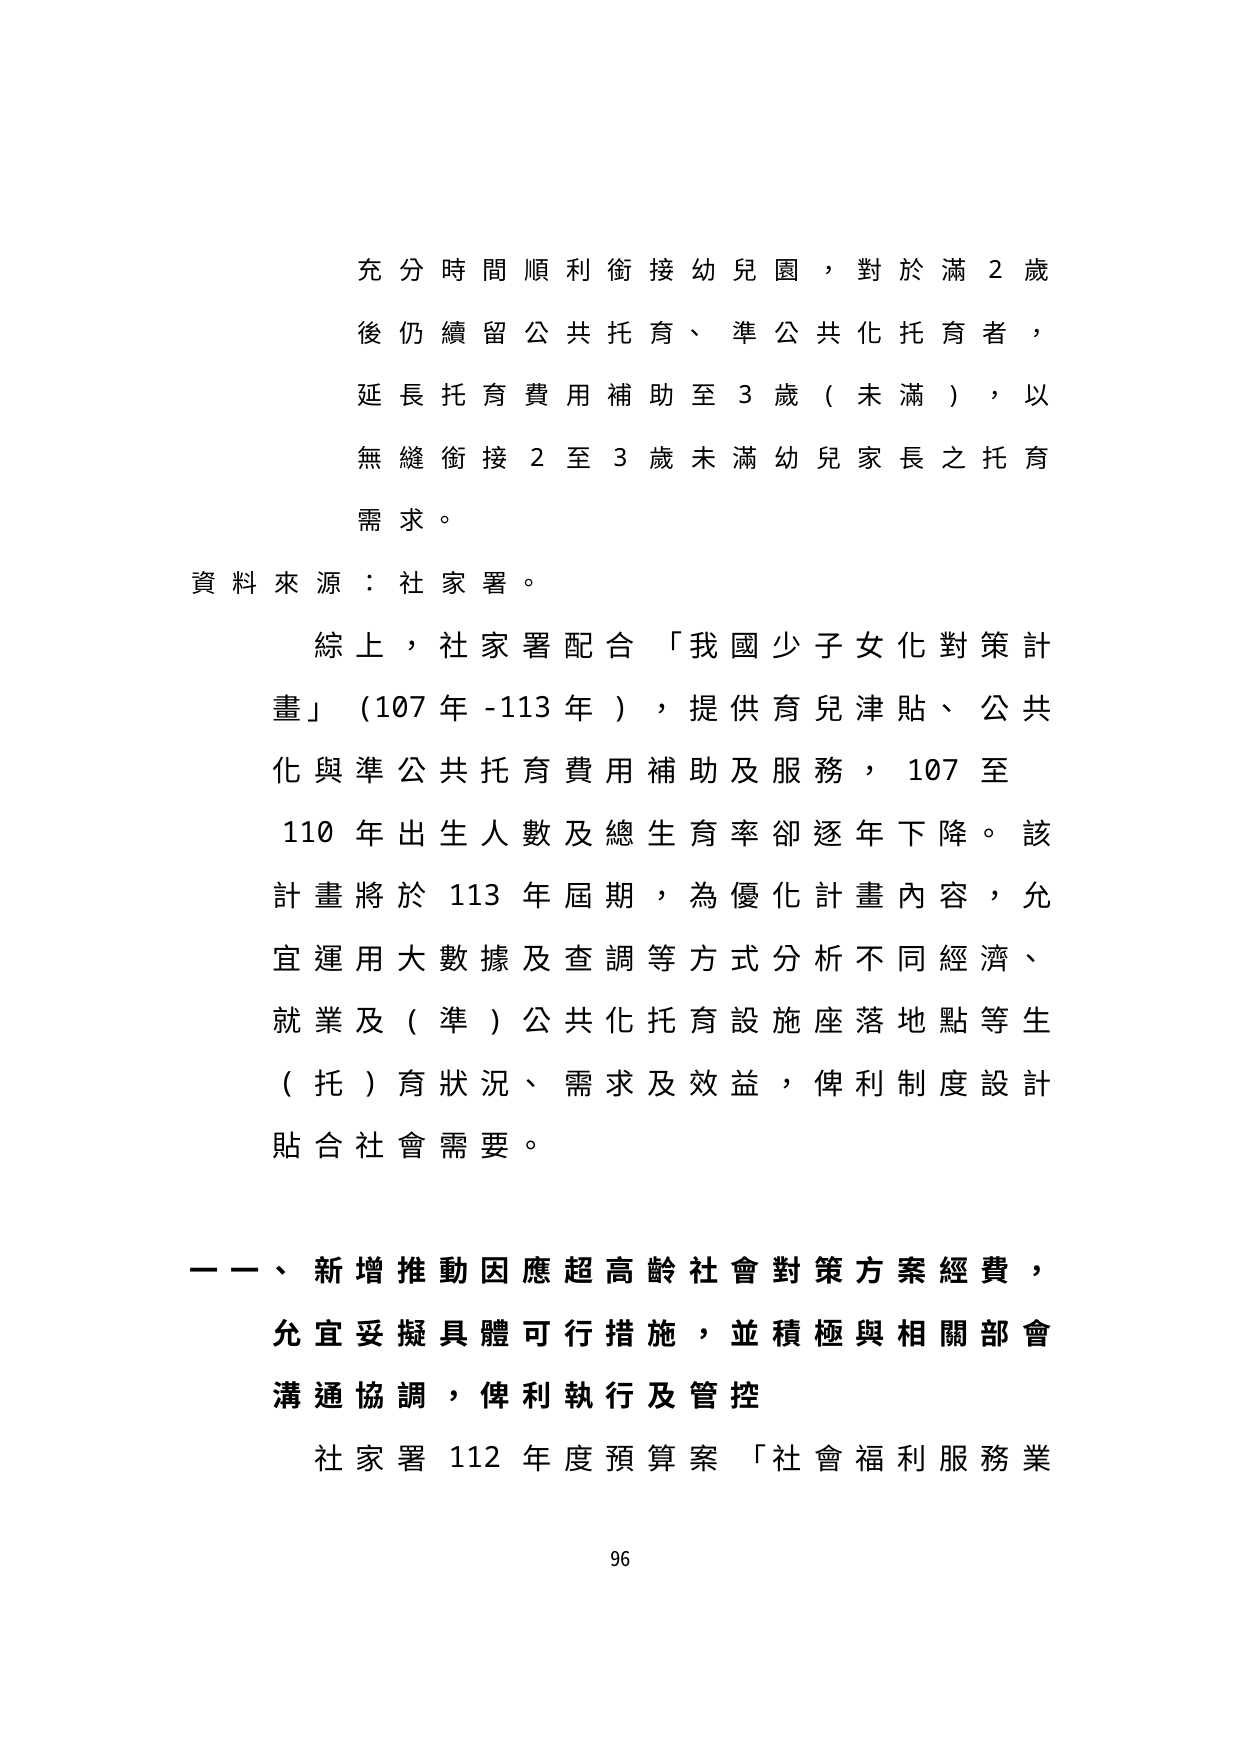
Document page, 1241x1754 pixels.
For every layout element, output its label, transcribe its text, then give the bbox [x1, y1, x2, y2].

text 充分時間順利銜接幼兒園，對於滿2歲後仍續留公共托育、準公共化托育者，延長托育費用補助至3歲(未滿)，以無縫銜接2至3歲未滿幼兒家長之托育需求。 [309, 227, 1058, 540]
text 綜上，社家署配合「我國少子女化對策計畫」(107年-113年)，提供育兒津貼、公共化與準公共托育費用補助及服務，107至110年出生人數及總生育率卻逐年下降。該計畫將於113年屆期，為優化計畫內容，允宜運用大數據及查調等方式分析不同經濟、就業及(準)公共化托育設施座落地點等生(托)育狀況、需求及效益，俾利制度設計貼合社會需要。 [242, 602, 1058, 1165]
text 資料來源：社家署。 [183, 540, 1058, 602]
text 社家署112年度預算案「社會福利服務業 [242, 1415, 1058, 1477]
text 一一、新增推動因應超高齡社會對策方案經費，允宜妥擬具體可行措施，並積極與相關部會溝通協調，俾利執行及管控 [183, 1227, 1058, 1415]
